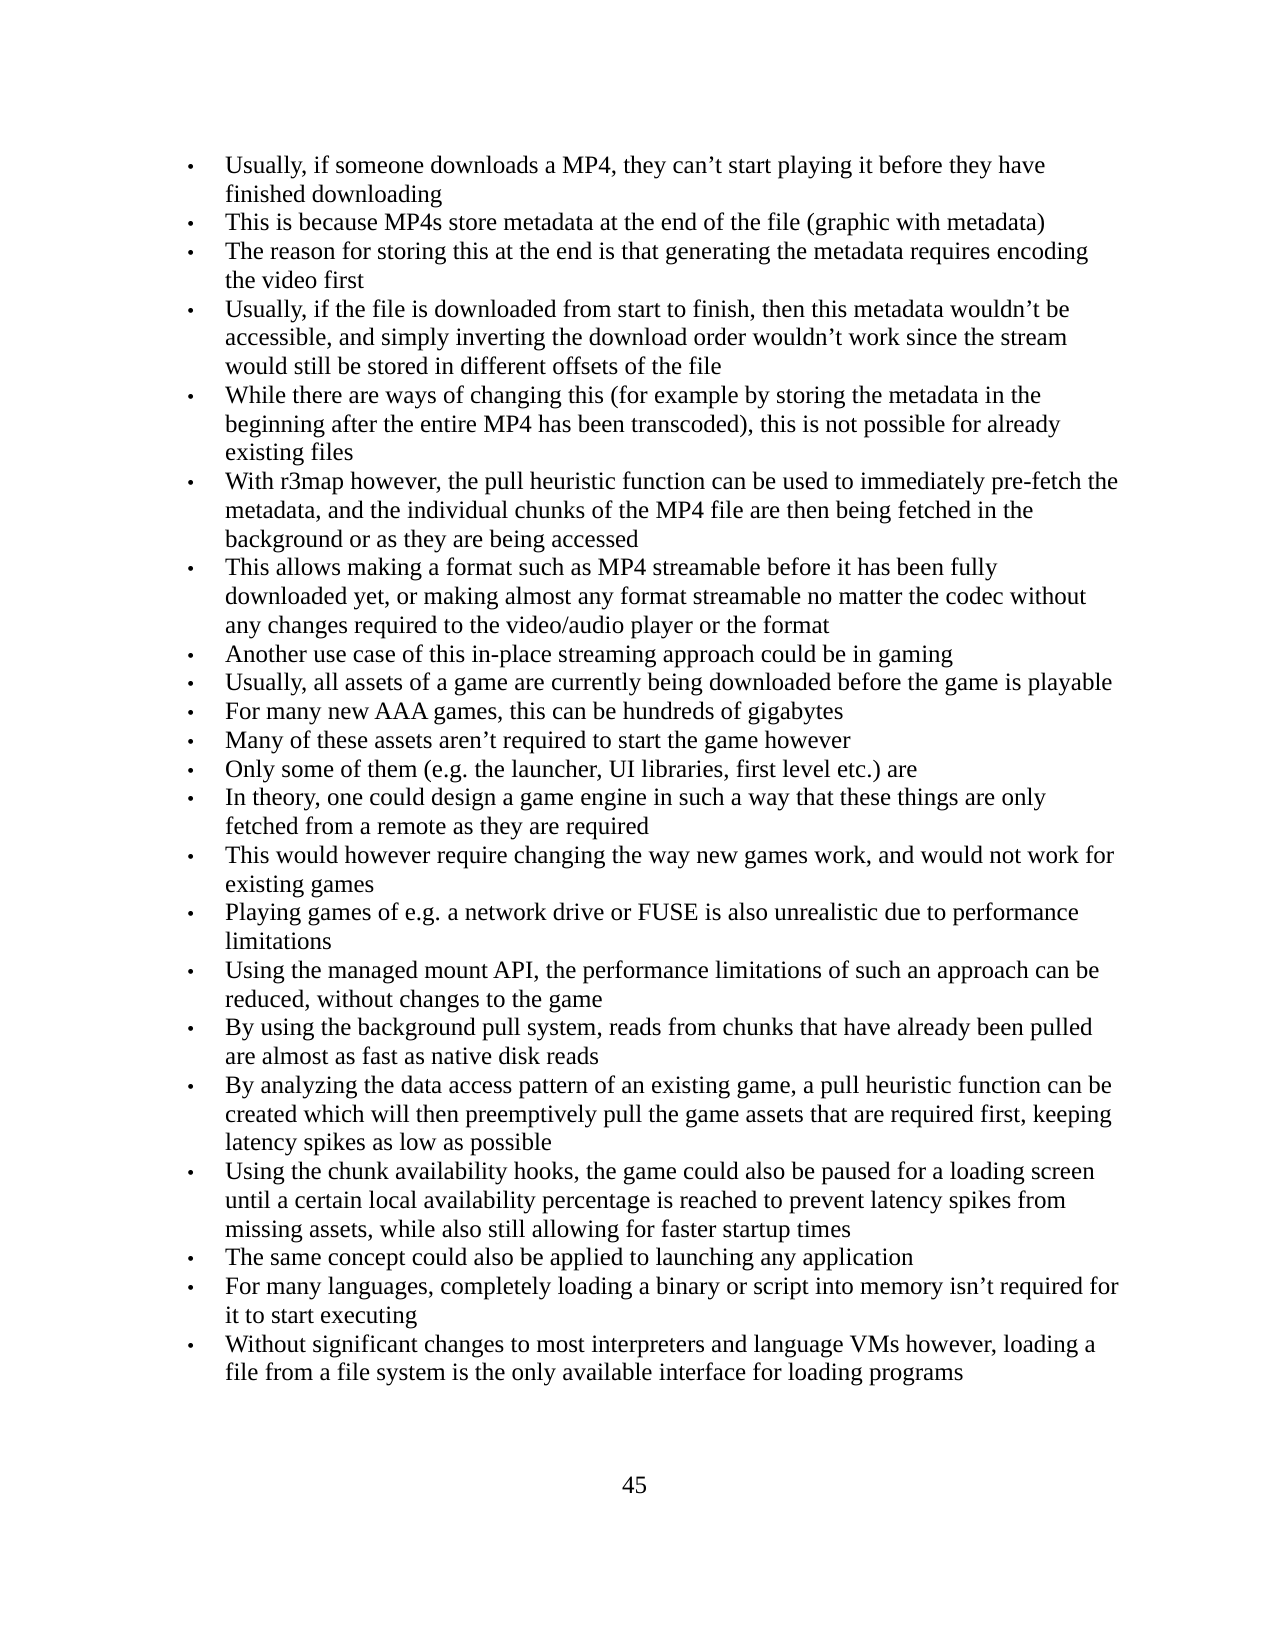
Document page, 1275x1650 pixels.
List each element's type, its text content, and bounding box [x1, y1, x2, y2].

list Using the chunk availability hooks, the game could also be paused for a loading screen until a certain local availability percentage is reached to prevent latency spikes from missing assets, while also still allowing for faster startup times [187, 1156, 1125, 1242]
list Usually, all assets of a game are currently being downloaded before the game is playable [187, 667, 1125, 696]
list Using the managed mount API, the performance limitations of such an approach can be reduced, without changes to the game [187, 955, 1125, 1012]
list This allows making a format such as MP4 streamable before it has been fully downloaded yet, or making almost any format streamable no matter the codec without any changes required to the video/audio player or the format [187, 552, 1125, 639]
list Another use case of this in-place streaming approach could be in gaming [187, 639, 1125, 667]
list Without significant changes to most interpreters and language VMs however, loading a file from a file system is the only available interface for loading programs [187, 1329, 1125, 1386]
list Usually, if the file is downloaded from start to finish, then this metadata wouldn’t be accessible, and simply inverting the download order wouldn’t work since the stream would still be stored in different offsets of the file [187, 294, 1125, 380]
list This would however require changing the way new games work, and would not work for existing games [187, 840, 1125, 897]
list In theory, one could design a game engine in such a way that these things are only fetched from a remote as they are required [187, 782, 1125, 840]
list This is because MP4s store metadata at the end of the file (graphic with metadata) [187, 207, 1125, 236]
list Usually, if someone downloads a MP4, they can’t start playing it before they have finished downloading [187, 150, 1125, 207]
list For many languages, completely loading a binary or script into memory isn’t required for it to start executing [187, 1271, 1125, 1329]
list With r3map however, the pull heuristic function can be used to immediately pre-fetch the metadata, and the individual chunks of the MP4 file are then being fetched in the background or as they are being accessed [187, 466, 1125, 552]
list Playing games of e.g. a network drive or FUSE is also unrealistic due to performance limitations [187, 897, 1125, 955]
list The reason for storing this at the end is that generating the metadata requires encoding the video first [187, 236, 1125, 294]
list Only some of them (e.g. the launcher, UI libraries, first level etc.) are [187, 754, 1125, 782]
list By analyzing the data access pattern of an existing game, a pull heuristic function can be created which will then preemptively pull the game assets that are required first, keeping latency spikes as low as possible [187, 1070, 1125, 1156]
list Many of these assets aren’t required to start the game however [187, 725, 1125, 754]
list While there are ways of changing this (for example by storing the metadata in the beginning after the entire MP4 has been transcoded), this is not possible for already existing files [187, 380, 1125, 466]
list For many new AAA games, this can be hundreds of gigabytes [187, 696, 1125, 725]
list By using the background pull system, reads from chunks that have already been pulled are almost as fast as native disk reads [187, 1012, 1125, 1070]
list The same concept could also be applied to launching any application [187, 1242, 1125, 1271]
